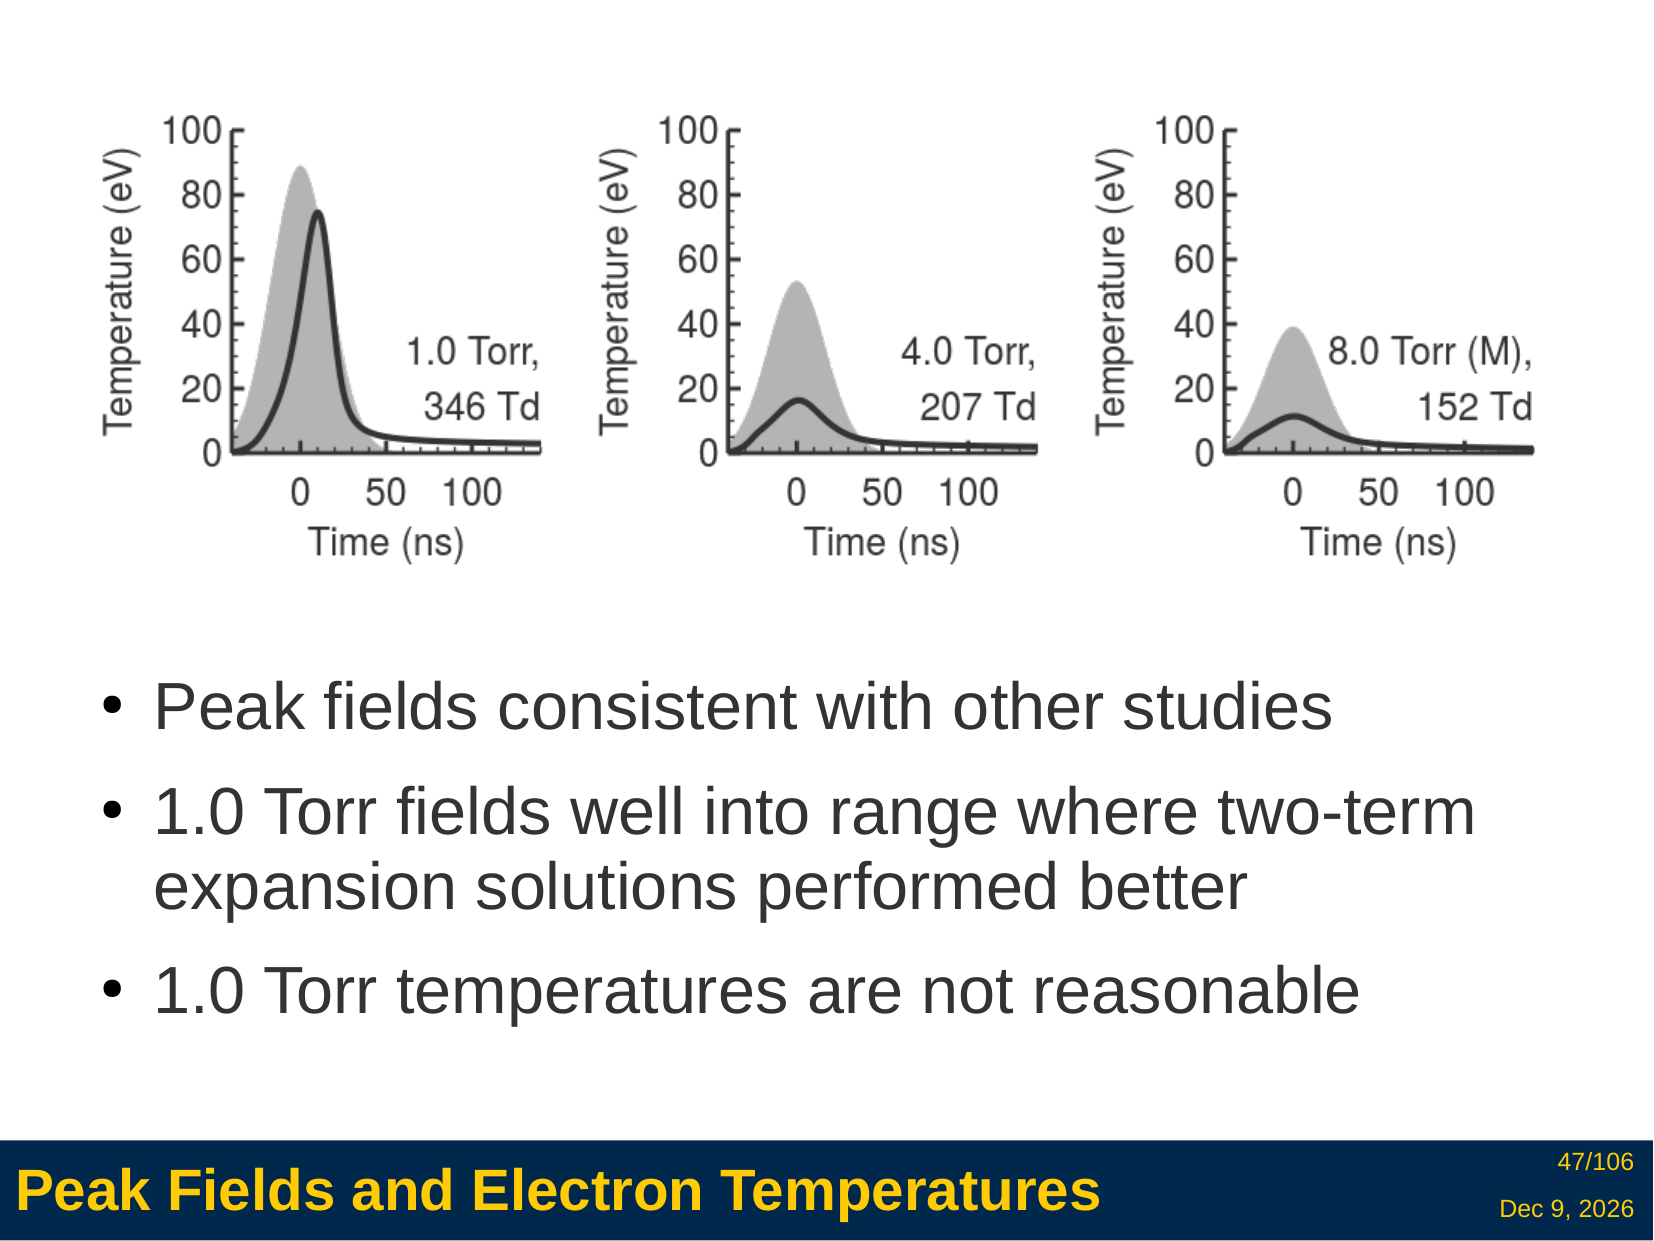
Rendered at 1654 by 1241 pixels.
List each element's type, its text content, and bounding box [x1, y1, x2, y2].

picture [82, 93, 1571, 566]
title Peak Fields and Electron Temperatures [14, 1140, 1380, 1241]
list Peak fields consistent with other studies 1.0 Torr fields well into range where two-term expansion solutions performed better 1.0 Torr temperatures are not reasonable [82, 607, 1571, 1090]
